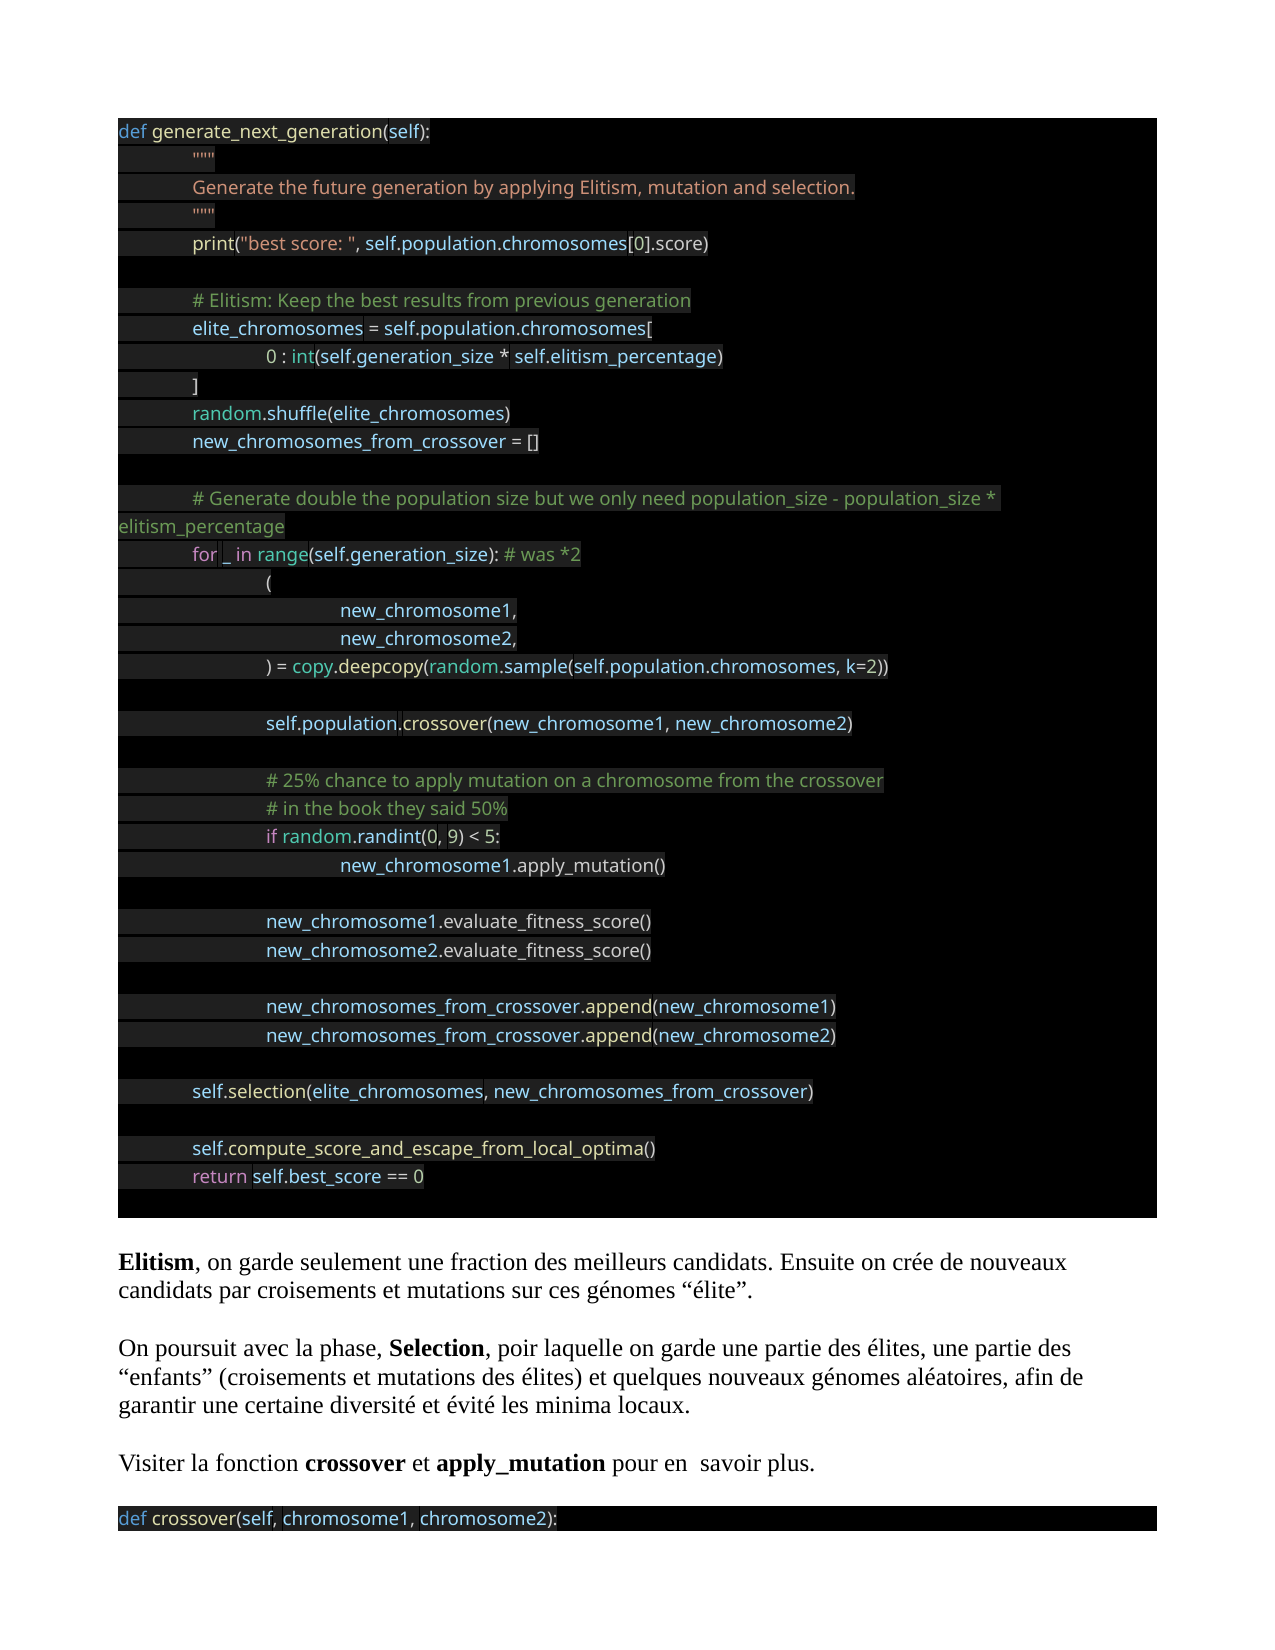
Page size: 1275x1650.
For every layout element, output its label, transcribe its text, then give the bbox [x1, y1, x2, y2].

text # Elitism: Keep the best results from previous generation [118, 285, 1157, 313]
text new_chromosome1.apply_mutation() [118, 849, 1157, 877]
text # 25% chance to apply mutation on a chromosome from the crossover [118, 765, 1157, 793]
text elite_chromosomes = self.population.chromosomes[ [118, 313, 1157, 341]
text self.compute_score_and_escape_from_local_optima() [118, 1133, 1157, 1161]
text # in the book they said 50% [118, 793, 1157, 821]
text for _ in range(self.generation_size): # was *2 [118, 539, 1157, 567]
text new_chromosome2, [118, 623, 1157, 651]
text self.population.crossover(new_chromosome1, new_chromosome2) [118, 708, 1157, 736]
text print("best score: ", self.population.chromosomes[0].score) [118, 228, 1157, 256]
text 0 : int(self.generation_size * self.elitism_percentage) [118, 341, 1157, 369]
text new_chromosome1, [118, 595, 1157, 623]
text # Generate double the population size but we only need population_size - population_size * elitism_percentage [118, 482, 1157, 539]
text return self.best_score == 0 [118, 1161, 1157, 1189]
text new_chromosomes_from_crossover = [] [118, 426, 1157, 454]
text new_chromosomes_from_crossover.append(new_chromosome1) [118, 991, 1157, 1019]
text On poursuit avec la phase, Selection, poir laquelle on garde une partie des élites, une partie des “enfants” (croisements et mutations des élites) et quelques nouveaux génomes aléatoires, afin de garantir une certaine diversité et évité les minima locaux. [118, 1333, 1157, 1419]
text ] [118, 369, 1157, 397]
text def crossover(self, chromosome1, chromosome2): [118, 1506, 1157, 1531]
text new_chromosomes_from_crossover.append(new_chromosome2) [118, 1019, 1157, 1047]
text Visiter la fonction crossover et apply_mutation pour en savoir plus. [118, 1448, 1157, 1477]
text """ [118, 144, 1157, 172]
text if random.randint(0, 9) < 5: [118, 821, 1157, 849]
text """ [118, 200, 1157, 228]
text Generate the future generation by applying Elitism, mutation and selection. [118, 172, 1157, 200]
text random.shuffle(elite_chromosomes) [118, 397, 1157, 426]
text ) = copy.deepcopy(random.sample(self.population.chromosomes, k=2)) [118, 651, 1157, 679]
text self.selection(elite_chromosomes, new_chromosomes_from_crossover) [118, 1076, 1157, 1104]
text new_chromosome1.evaluate_fitness_score() [118, 906, 1157, 934]
text Elitism, on garde seulement une fraction des meilleurs candidats. Ensuite on crée de nouveaux candidats par croisements et mutations sur ces génomes “élite”. [118, 1247, 1157, 1304]
text def generate_next_generation(self): [118, 118, 1157, 144]
text new_chromosome2.evaluate_fitness_score() [118, 934, 1157, 962]
text ( [118, 567, 1157, 595]
